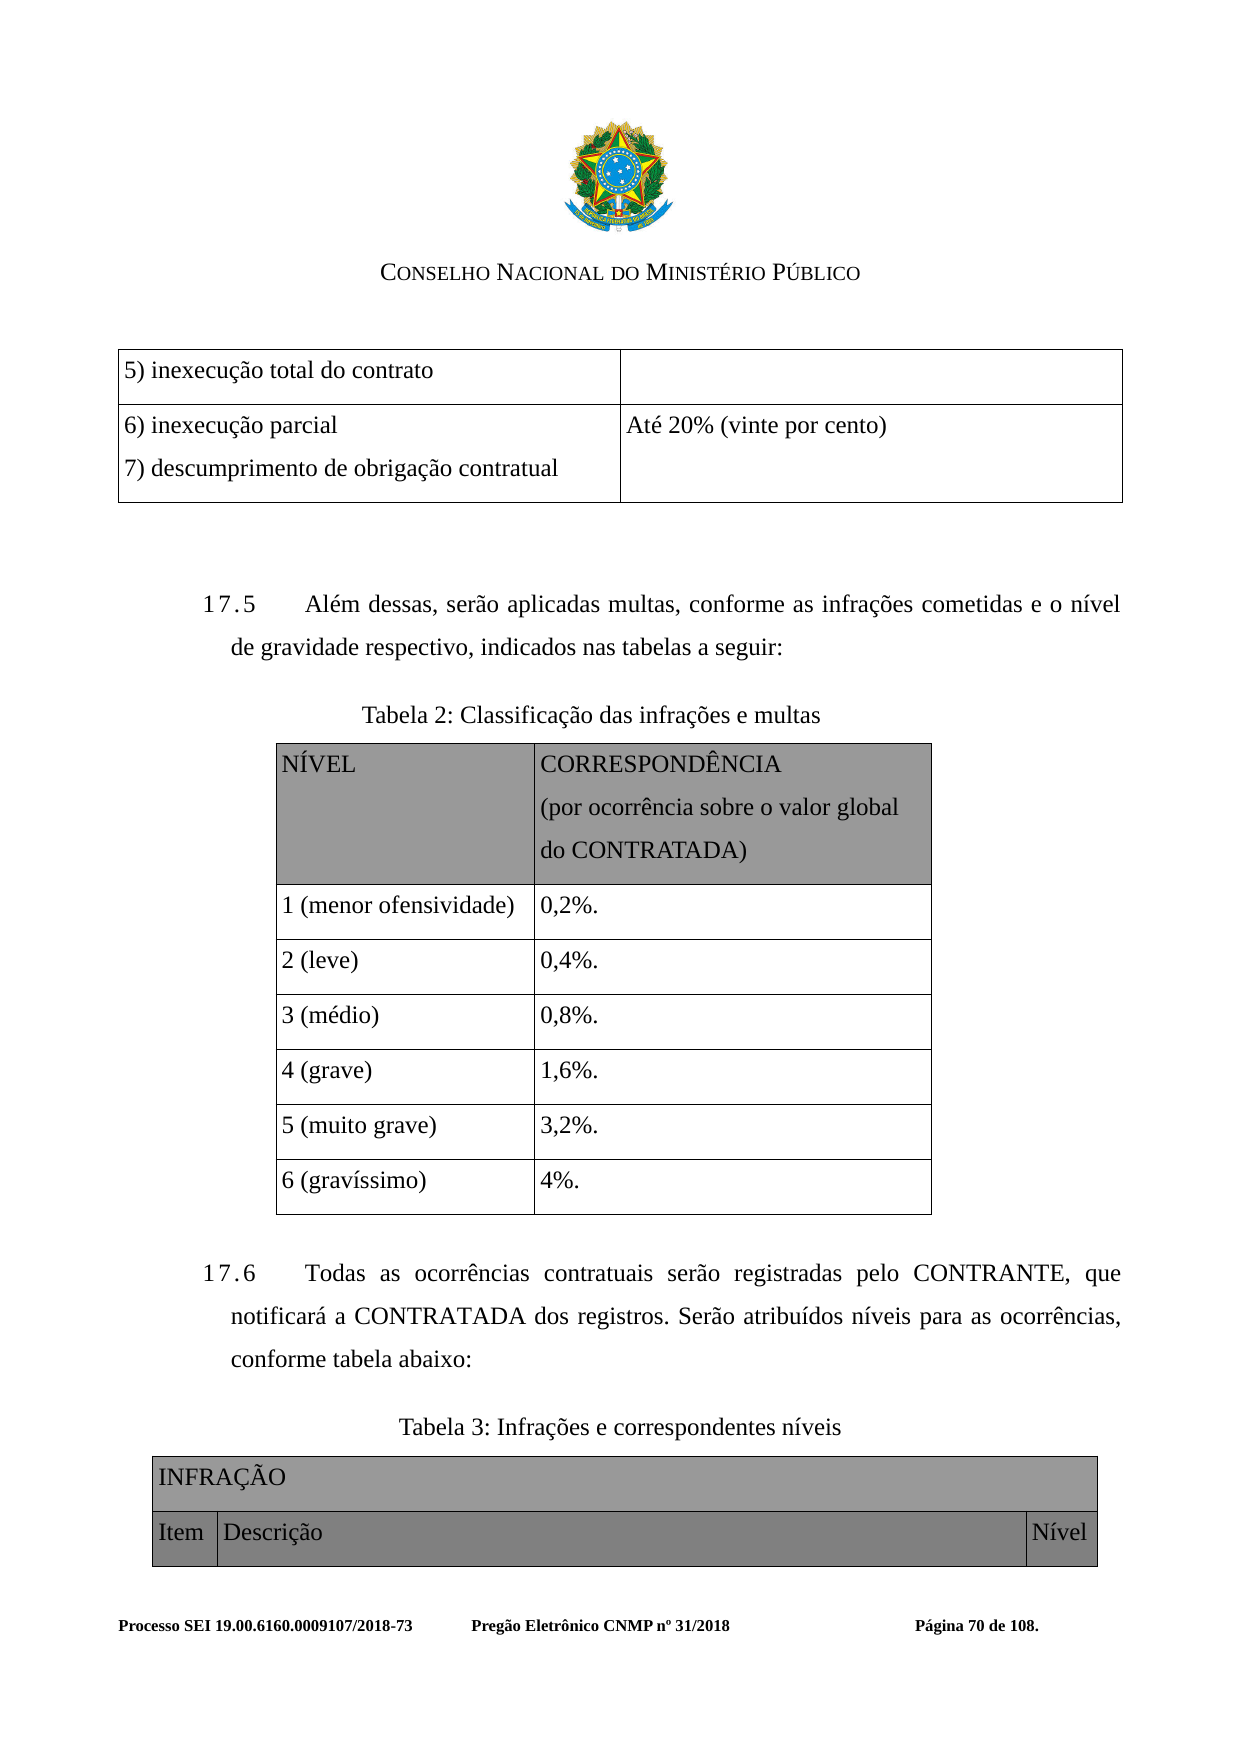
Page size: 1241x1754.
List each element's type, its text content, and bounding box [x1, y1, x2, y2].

table_header INFRAÇÃO [153, 1457, 1097, 1511]
table_cell 0,2%. [535, 885, 931, 939]
table_cell 6 (gravíssimo) [277, 1160, 534, 1214]
table_header NÍVEL [277, 744, 534, 884]
table_header CORRESPONDÊNCIA (por ocorrência sobre o valor global do CONTRATADA) [535, 744, 931, 884]
table_cell Descrição [218, 1512, 1026, 1566]
table_cell 5) inexecução total do contrato [119, 350, 620, 404]
table_cell 4 (grave) [277, 1050, 534, 1104]
table_cell 4%. [535, 1160, 931, 1214]
table_cell 3,2%. [535, 1105, 931, 1159]
table_cell 1 (menor ofensividade) [277, 885, 534, 939]
text Tabela 3: Infrações e correspondentes níveis [118, 1412, 1122, 1441]
table_cell Item [153, 1512, 217, 1566]
text Tabela 2: Classificação das infrações e multas [118, 700, 1122, 729]
table_cell Até 20% (vinte por cento) [621, 405, 1122, 502]
table_cell 3 (médio) [277, 995, 534, 1049]
table_cell [621, 350, 1122, 404]
table_cell 2 (leve) [277, 940, 534, 994]
list Todas as ocorrências contratuais serão registradas pelo CONTRANTE, que notificará a CONTRATADA dos registros. Serão atribuídos níveis para as ocorrências, conforme tabela abaixo: [193, 1258, 1122, 1373]
table_cell 0,4%. [535, 940, 931, 994]
table_cell 6) inexecução parcial 7) descumprimento de obrigação contratual [119, 405, 620, 502]
table_cell 0,8%. [535, 995, 931, 1049]
table_cell 5 (muito grave) [277, 1105, 534, 1159]
table_cell 1,6%. [535, 1050, 931, 1104]
list Além dessas, serão aplicadas multas, conforme as infrações cometidas e o nível de gravidade respectivo, indicados nas tabelas a seguir: [193, 589, 1122, 661]
table_cell Nível [1027, 1512, 1097, 1566]
